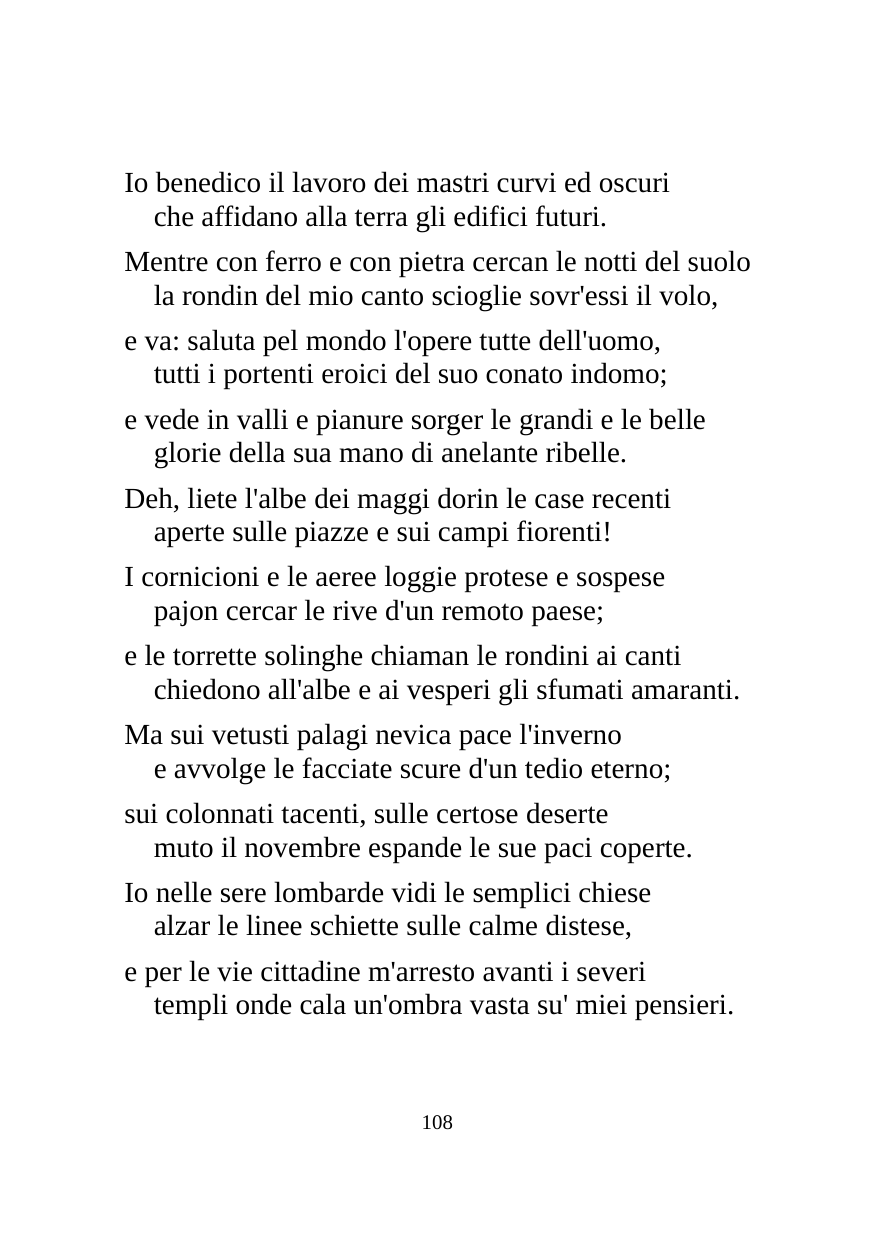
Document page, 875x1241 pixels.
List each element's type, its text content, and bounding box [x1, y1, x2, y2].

text Mentre con ferro e con pietra cercan le notti del suolo la rondin del mio canto scioglie sovr'essi il volo, [124, 244, 768, 311]
text sui colonnati tacenti, sulle certose deserte muto il novembre espande le sue paci coperte. [124, 796, 768, 863]
text Io benedico il lavoro dei mastri curvi ed oscuri che affidano alla terra gli edifici futuri. [124, 165, 768, 232]
text Deh, liete l'albe dei maggi dorin le case recenti aperte sulle piazze e sui campi fiorenti! [124, 481, 768, 548]
text Ma sui vetusti palagi nevica pace l'inverno e avvolge le facciate scure d'un tedio eterno; [124, 717, 768, 784]
text I cornicioni e le aeree loggie protese e sospese pajon cercar le rive d'un remoto paese; [124, 559, 768, 627]
text e per le vie cittadine m'arresto avanti i severi templi onde cala un'ombra vasta su' miei pensieri. [124, 954, 768, 1021]
text e vede in valli e pianure sorger le grandi e le belle glorie della sua mano di anelante ribelle. [124, 402, 768, 469]
text Io nelle sere lombarde vidi le semplici chiese alzar le linee schiette sulle calme distese, [124, 875, 768, 942]
text e va: saluta pel mondo l'opere tutte dell'uomo, tutti i portenti eroici del suo conato indomo; [124, 323, 768, 390]
text e le torrette solinghe chiaman le rondini ai canti chiedono all'albe e ai vesperi gli sfumati amaranti. [124, 638, 768, 706]
